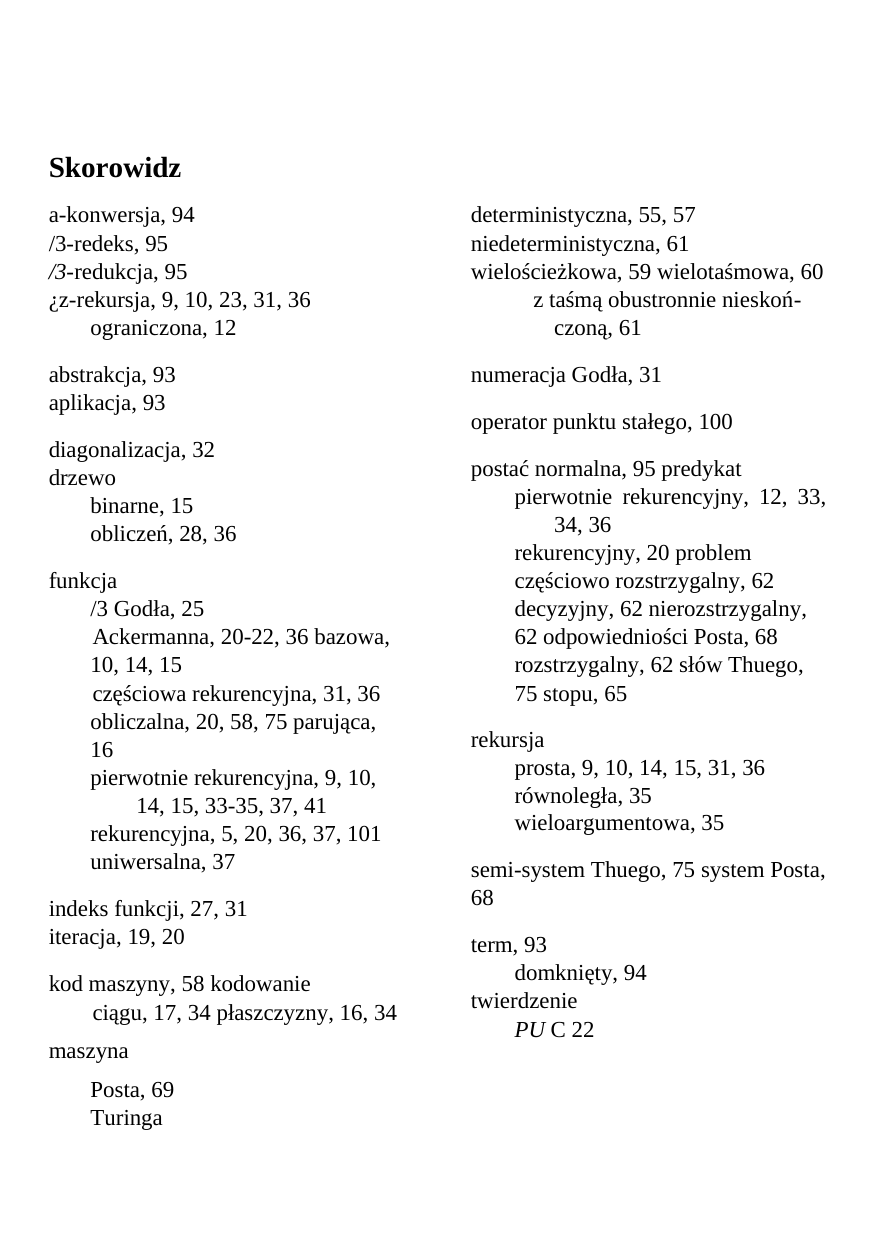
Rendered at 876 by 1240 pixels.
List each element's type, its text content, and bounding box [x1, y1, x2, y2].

text Posta, 69 [48, 1076, 404, 1102]
subtitle Skorowidz [48, 151, 827, 184]
text kod maszyny, 58 kodowanie [48, 970, 404, 997]
text drzewo [48, 464, 404, 490]
text domknięty, 94 [471, 959, 827, 986]
text a-konwersja, 94 [48, 202, 404, 228]
text z taśmą obustronnie nieskoń­czoną, 61 [533, 286, 827, 340]
text /3 Godła, 25 [48, 595, 404, 622]
text ¿z-rekursja, 9, 10, 23, 31, 36 [48, 286, 404, 312]
text abstrakcja, 93 [48, 361, 404, 387]
text postać normalna, 95 predykat [471, 455, 827, 481]
text deterministyczna, 55, 57 niedeterministyczna, 61 wielościeżkowa, 59 wielotaśmowa, 60 [471, 202, 827, 284]
text operator punktu stałego, 100 [471, 408, 827, 434]
text /3-redeks, 95 [48, 230, 404, 256]
text ograniczona, 12 [48, 314, 404, 340]
text częściowa rekurencyjna, 31, 36 obliczalna, 20, 58, 75 parująca, 16 [90, 680, 404, 762]
text obliczeń, 28, 36 [48, 520, 404, 547]
text rekursja [471, 727, 827, 753]
text indeks funkcji, 27, 31 [48, 895, 404, 922]
text Turinga [48, 1104, 404, 1130]
text 14, 15, 33-35, 37, 41 rekurencyjna, 5, 20, 36, 37, 101 uniwersalna, 37 [90, 792, 404, 875]
text aplikacja, 93 [48, 389, 404, 415]
text pierwotnie rekurencyjna, 9, 10, [48, 764, 404, 790]
text prosta, 9, 10, 14, 15, 31, 36 równoległa, 35 wieloargumentowa, 35 [514, 754, 827, 836]
text rekurencyjny, 20 problem [471, 539, 827, 565]
text binarne, 15 [48, 492, 404, 518]
text PU C 22 [471, 1016, 827, 1042]
text ciągu, 17, 34 płaszczyzny, 16, 34 maszyna [48, 999, 404, 1063]
text Ackermanna, 20-22, 36 bazowa, 10, 14, 15 [90, 623, 404, 678]
text /3-redukcja, 95 [48, 258, 404, 284]
text term, 93 [471, 931, 827, 958]
text twierdzenie [471, 988, 827, 1014]
text funkcja [48, 567, 404, 593]
text iteracja, 19, 20 [48, 923, 404, 950]
text diagonalizacja, 32 [48, 436, 404, 462]
text pierwotnie rekurencyjny, 12, 33, 34, 36 [514, 483, 827, 537]
text numeracja Godła, 31 [471, 361, 827, 387]
text semi-system Thuego, 75 system Posta, 68 [471, 856, 827, 911]
text częściowo rozstrzygalny, 62 decyzyjny, 62 nierozstrzygalny, 62 odpowiedniości Posta, 68 rozstrzygalny, 62 słów Thuego, 75 stopu, 65 [514, 567, 827, 706]
